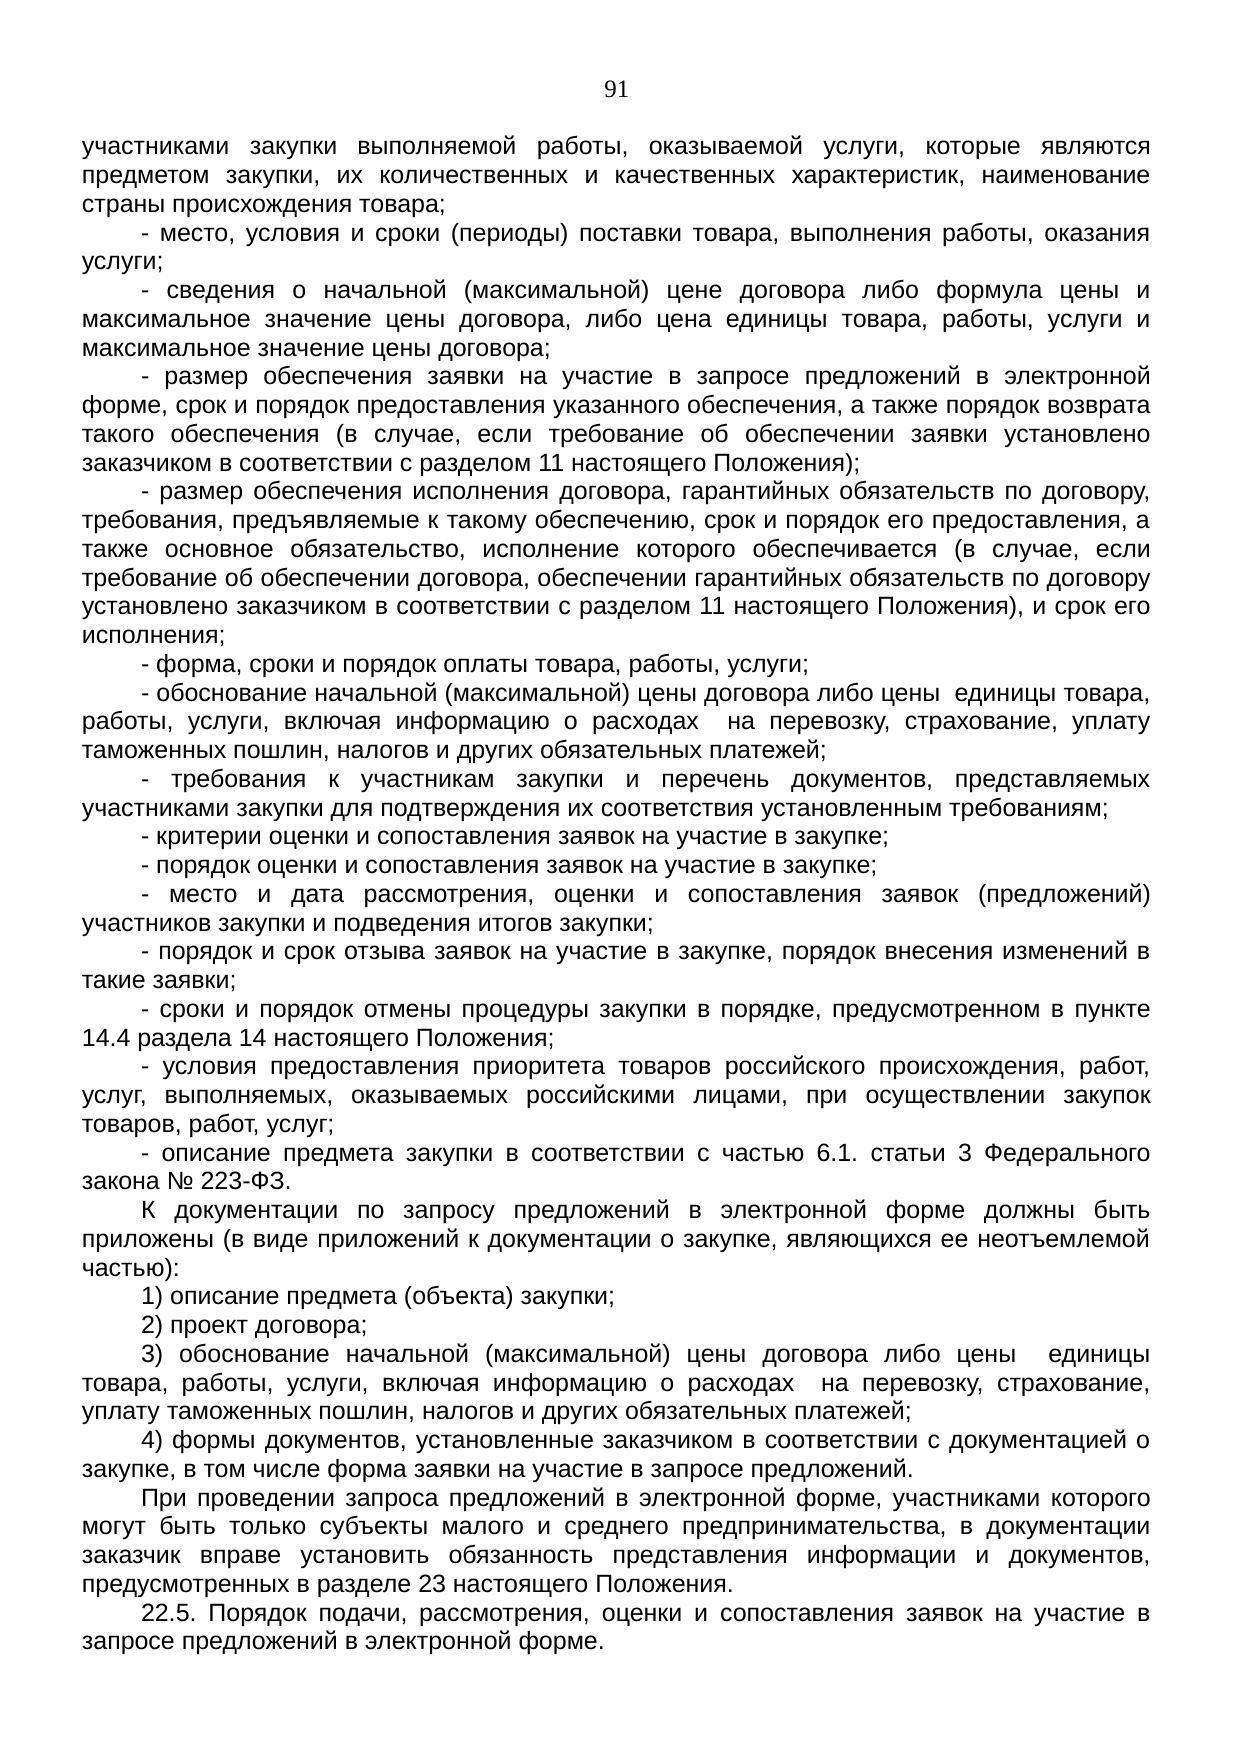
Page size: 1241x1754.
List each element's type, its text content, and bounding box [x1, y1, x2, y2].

text - критерии оценки и сопоставления заявок на участие в закупке; [82, 821, 1152, 850]
text - обоснование начальной (максимальной) цены договора либо цены единицы товара, работы, услуги, включая информацию о расходах на перевозку, страхование, уплату таможенных пошлин, налогов и других обязательных платежей; [82, 677, 1152, 764]
text - размер обеспечения заявки на участие в запросе предложений в электронной форме, срок и порядок предоставления указанного обеспечения, а также порядок возврата такого обеспечения (в случае, если требование об обеспечении заявки установлено заказчиком в соответствии с разделом 11 настоящего Положения); [82, 361, 1152, 476]
text - сроки и порядок отмены процедуры закупки в порядке, предусмотренном в пункте 14.4 раздела 14 настоящего Положения; [82, 994, 1152, 1051]
text участниками закупки выполняемой работы, оказываемой услуги, которые являются предметом закупки, их количественных и качественных характеристик, наименование страны происхождения товара; [82, 131, 1152, 217]
text - требования к участникам закупки и перечень документов, представляемых участниками закупки для подтверждения их соответствия установленным требованиям; [82, 764, 1152, 821]
text - порядок и срок отзыва заявок на участие в закупке, порядок внесения изменений в такие заявки; [82, 936, 1152, 994]
text 1) описание предмета (объекта) закупки; [82, 1281, 1152, 1310]
text - описание предмета закупки в соответствии с частью 6.1. статьи 3 Федерального закона № 223-ФЗ. [82, 1137, 1152, 1195]
text - порядок оценки и сопоставления заявок на участие в закупке; [82, 850, 1152, 879]
text - размер обеспечения исполнения договора, гарантийных обязательств по договору, требования, предъявляемые к такому обеспечению, срок и порядок его предоставления, а также основное обязательство, исполнение которого обеспечивается (в случае, если требование об обеспечении договора, обеспечении гарантийных обязательств по договору установлено заказчиком в соответствии с разделом 11 настоящего Положения), и срок его исполнения; [82, 476, 1152, 649]
text - сведения о начальной (максимальной) цене договора либо формула цены и максимальное значение цены договора, либо цена единицы товара, работы, услуги и максимальное значение цены договора; [82, 275, 1152, 361]
text 3) обоснование начальной (максимальной) цены договора либо цены единицы товара, работы, услуги, включая информацию о расходах на перевозку, страхование, уплату таможенных пошлин, налогов и других обязательных платежей; [82, 1339, 1152, 1425]
text - условия предоставления приоритета товаров российского происхождения, работ, услуг, выполняемых, оказываемых российскими лицами, при осуществлении закупок товаров, работ, услуг; [82, 1051, 1152, 1137]
text - место и дата рассмотрения, оценки и сопоставления заявок (предложений) участников закупки и подведения итогов закупки; [82, 879, 1152, 936]
text К документации по запросу предложений в электронной форме должны быть приложены (в виде приложений к документации о закупке, являющихся ее неотъемлемой частью): [82, 1195, 1152, 1281]
text 22.5. Порядок подачи, рассмотрения, оценки и сопоставления заявок на участие в запросе предложений в электронной форме. [82, 1597, 1152, 1655]
text 4) формы документов, установленные заказчиком в соответствии с документацией о закупке, в том числе форма заявки на участие в запросе предложений. [82, 1425, 1152, 1482]
text 2) проект договора; [82, 1310, 1152, 1339]
text - место, условия и сроки (периоды) поставки товара, выполнения работы, оказания услуги; [82, 217, 1152, 275]
text При проведении запроса предложений в электронной форме, участниками которого могут быть только субъекты малого и среднего предпринимательства, в документации заказчик вправе установить обязанность представления информации и документов, предусмотренных в разделе 23 настоящего Положения. [82, 1482, 1152, 1597]
text - форма, сроки и порядок оплаты товара, работы, услуги; [82, 649, 1152, 677]
